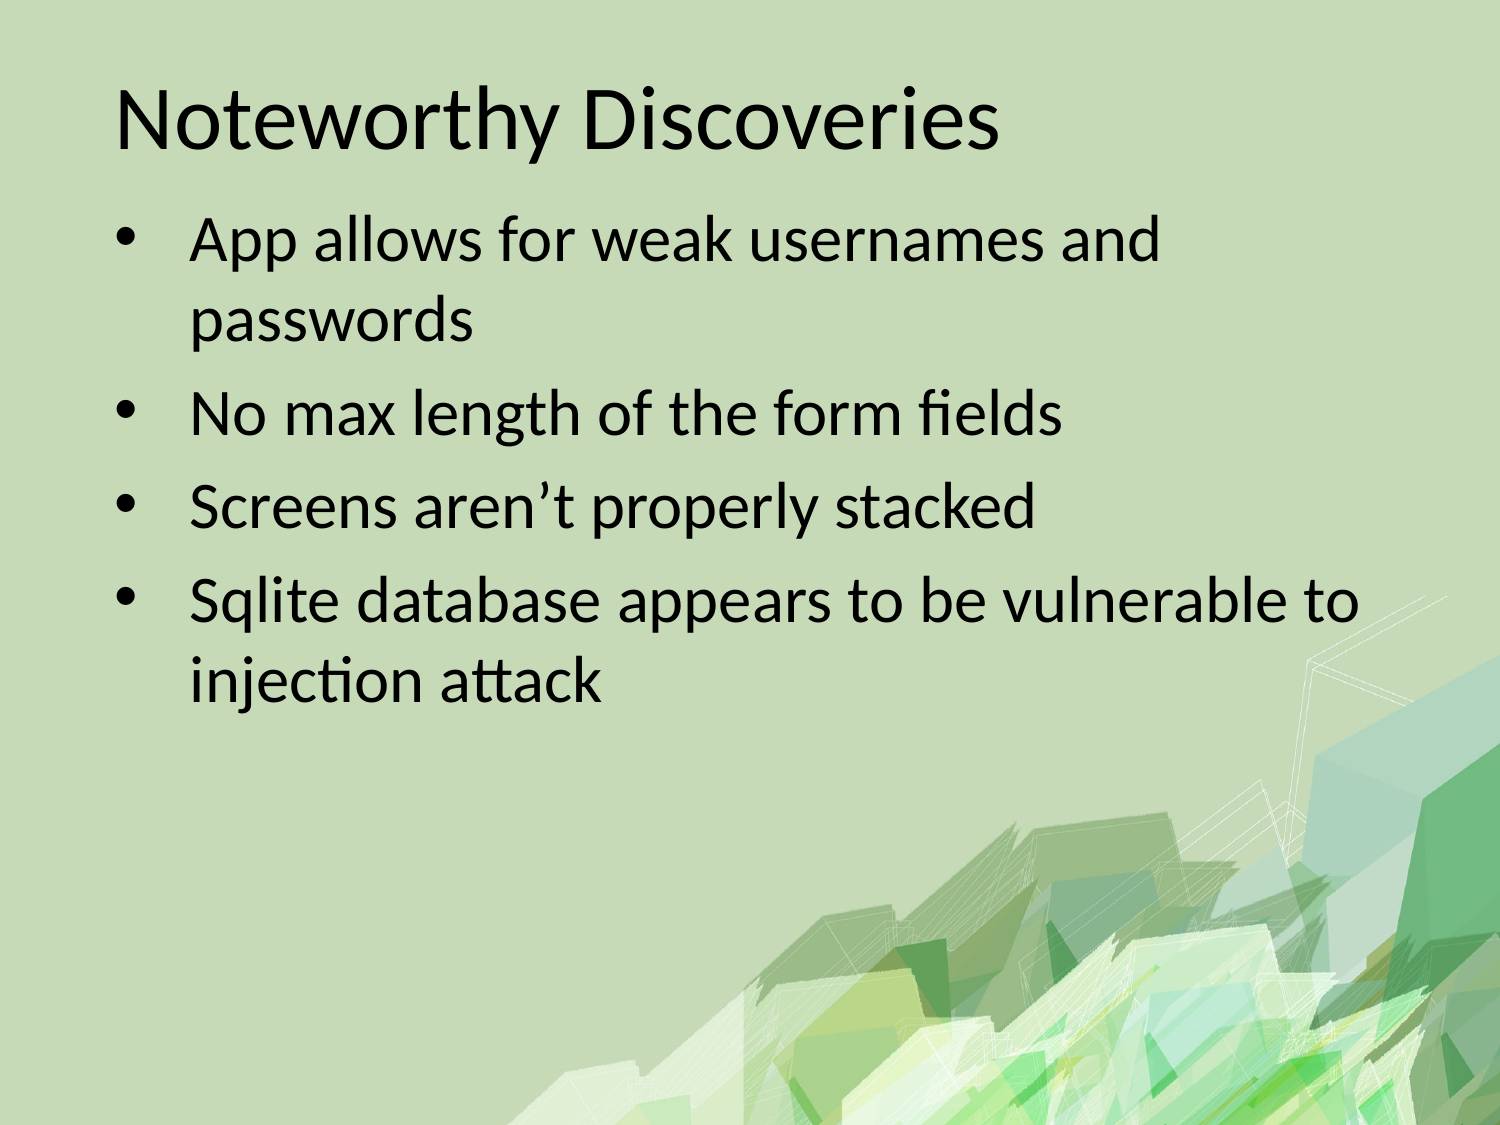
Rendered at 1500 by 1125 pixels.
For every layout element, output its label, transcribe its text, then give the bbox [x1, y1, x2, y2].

picture [0, 0, 1500, 1125]
title Noteworthy Discoveries [99, 50, 1375, 175]
subtitle App allows for weak usernames and passwords No max length of the form fields Screens aren’t properly stacked Sqlite database appears to be vulnerable to injection attack [99, 187, 1438, 1075]
